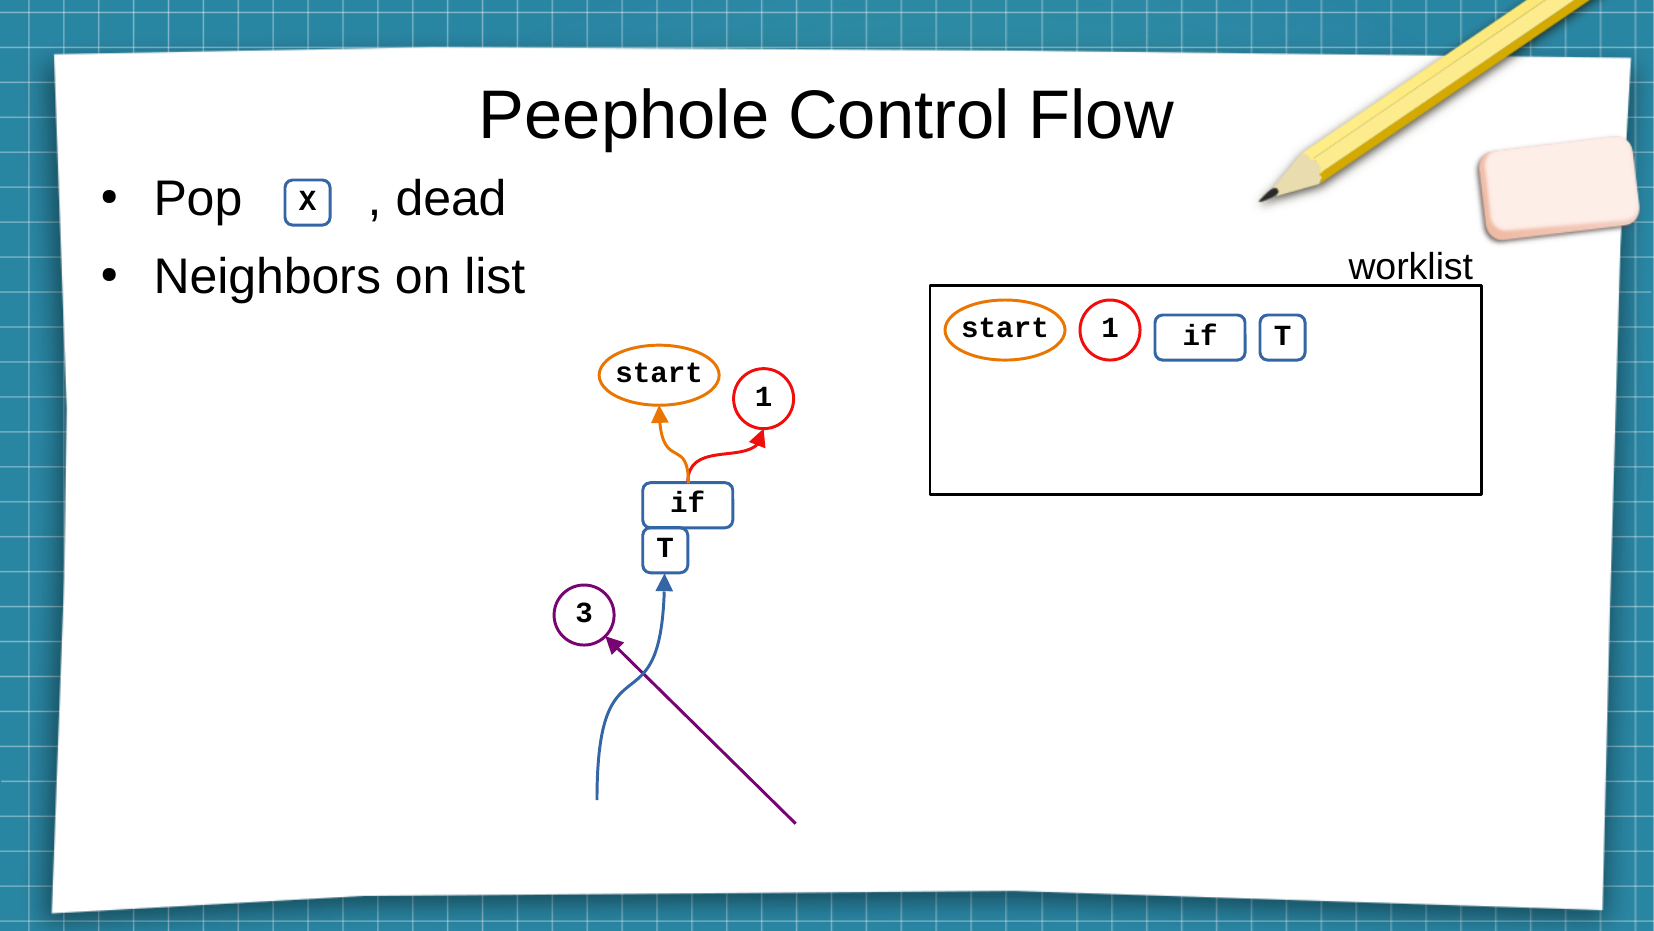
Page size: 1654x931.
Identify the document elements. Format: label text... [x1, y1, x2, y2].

title Peephole Control Flow [82, 37, 1571, 193]
picture [0, 0, 1654, 931]
text_box if [1155, 315, 1246, 361]
text_box 1 [733, 368, 794, 429]
text_box start [599, 345, 720, 406]
text_box worklist [1333, 238, 1489, 295]
text_box if [642, 482, 733, 528]
text_box 1 [1080, 300, 1141, 361]
text_box X [285, 180, 331, 226]
list Pop , dead Neighbors on list [82, 170, 856, 841]
text_box start [945, 300, 1066, 361]
text_box T [642, 527, 688, 573]
text_box 3 [554, 585, 615, 646]
text_box T [1260, 315, 1306, 361]
